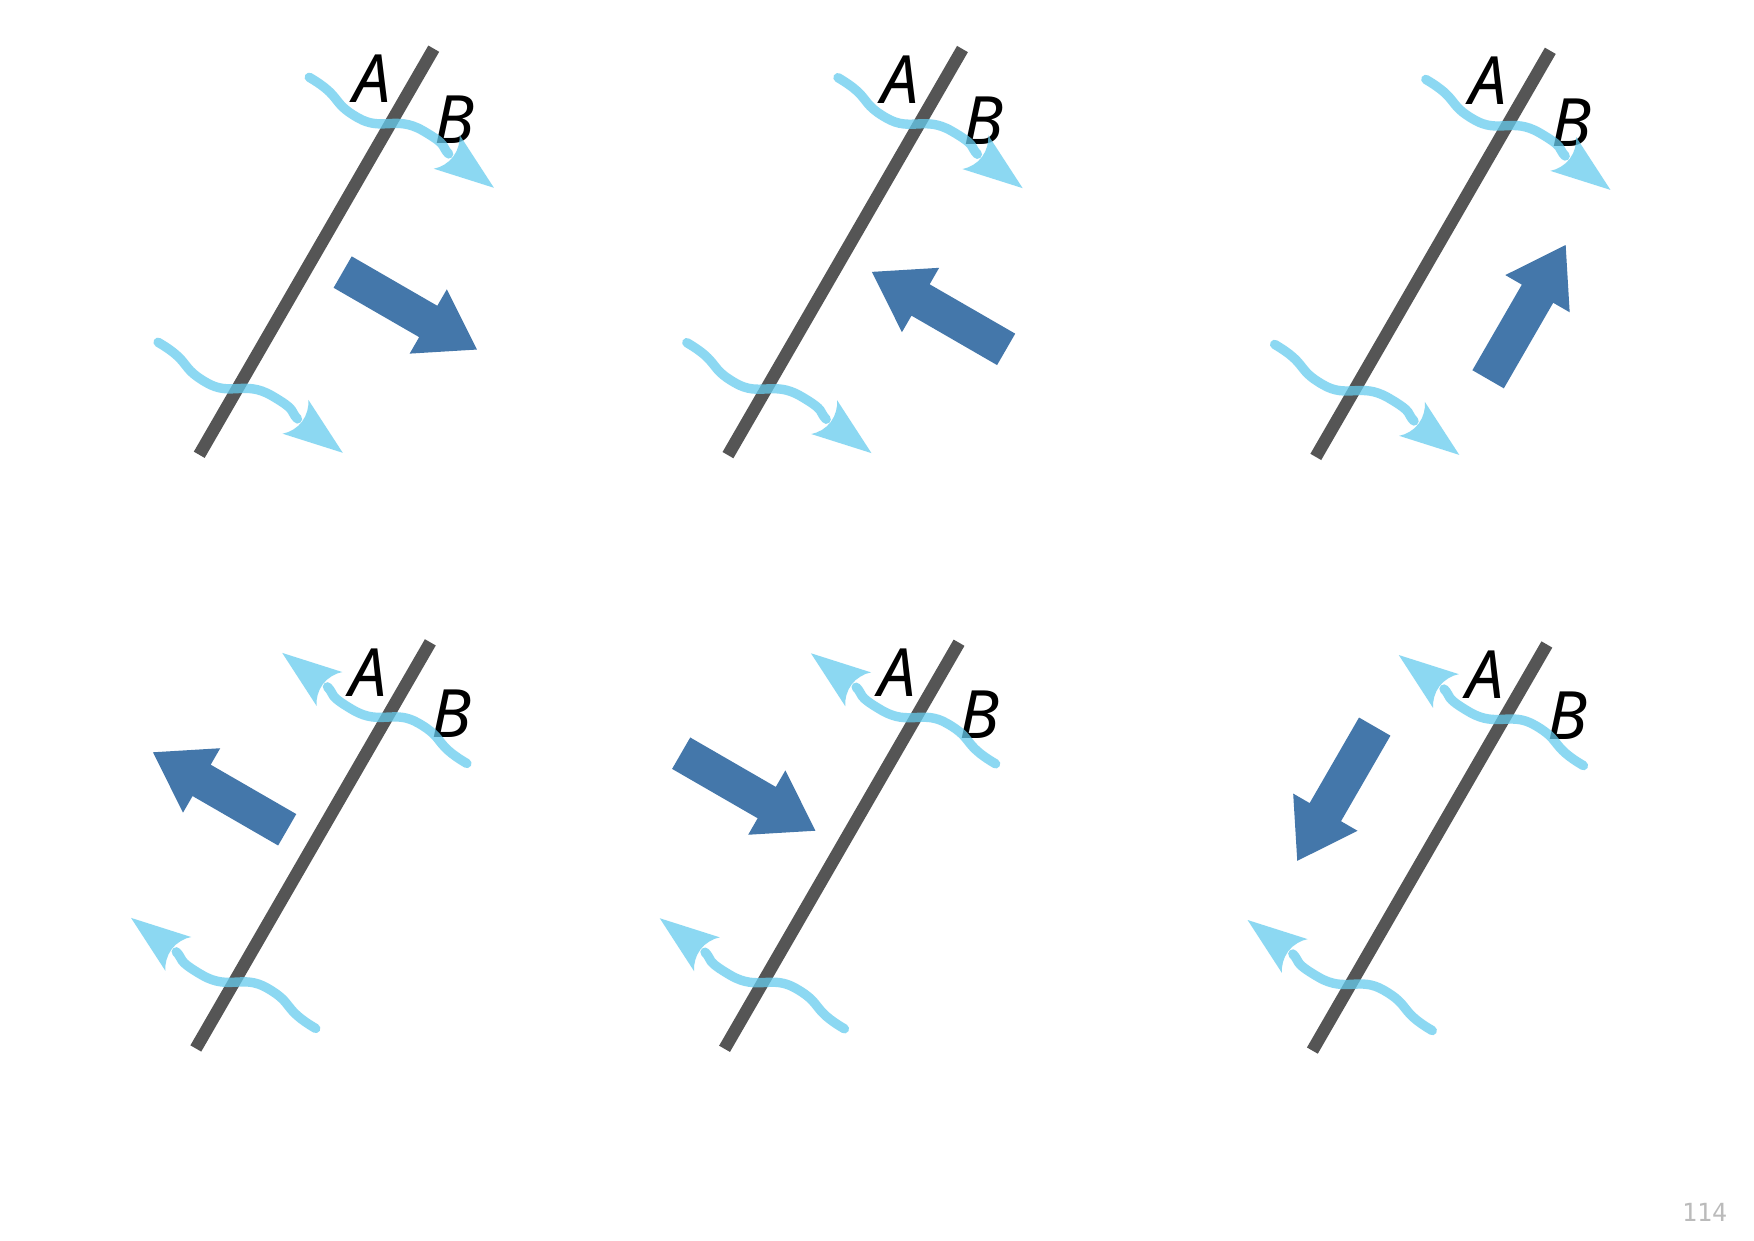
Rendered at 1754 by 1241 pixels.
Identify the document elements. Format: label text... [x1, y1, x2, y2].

text_box [871, 267, 1016, 366]
text_box [333, 256, 477, 354]
text_box A [1454, 26, 1533, 108]
text_box A [334, 617, 413, 700]
text_box [152, 748, 297, 846]
text_box A [863, 618, 942, 700]
text_box B [419, 65, 491, 147]
text_box [672, 737, 816, 835]
text_box [1293, 717, 1391, 861]
text_box B [1532, 661, 1604, 743]
text_box B [948, 65, 1019, 148]
text_box B [1536, 67, 1607, 150]
text_box A [867, 24, 945, 106]
text_box B [944, 659, 1016, 741]
text_box A [338, 24, 417, 106]
text_box [1472, 245, 1570, 389]
text_box B [416, 659, 487, 741]
text_box A [1451, 619, 1530, 702]
